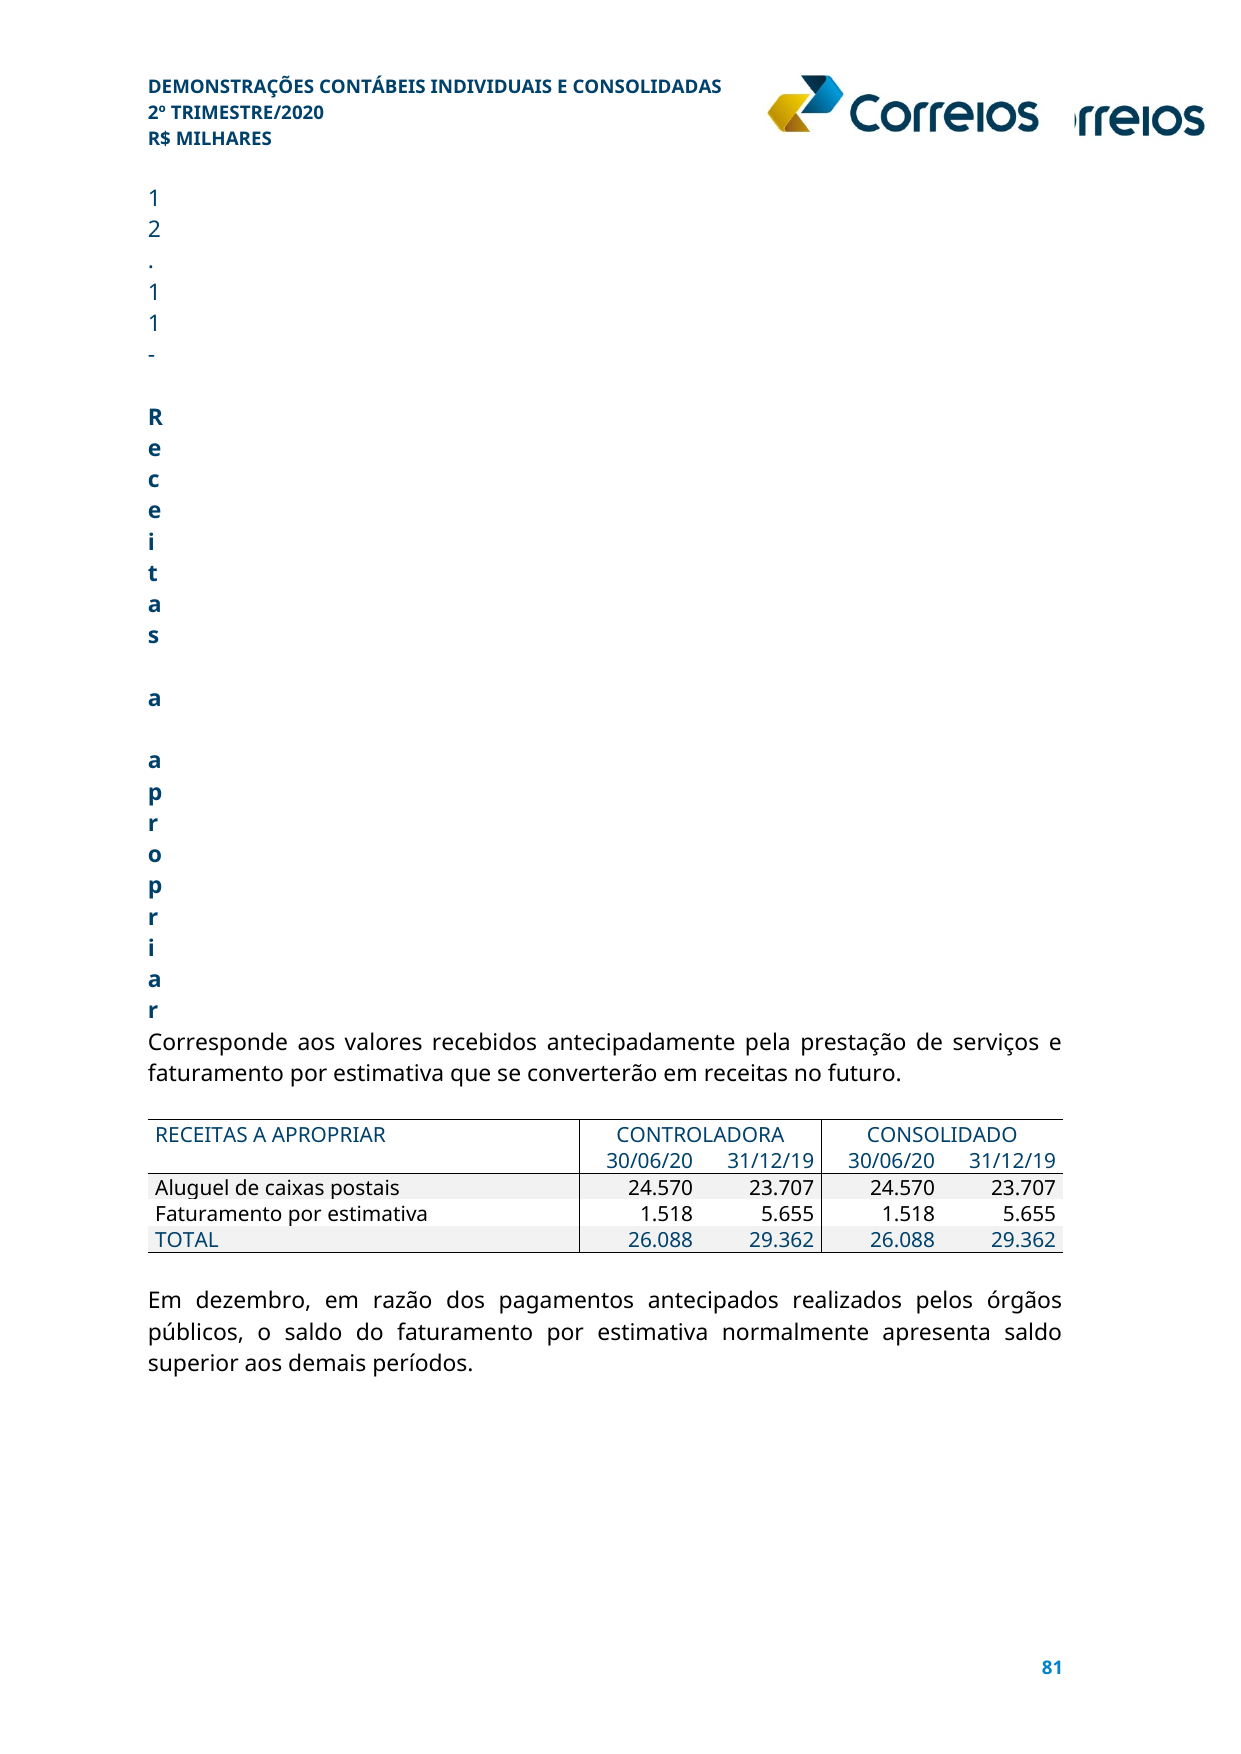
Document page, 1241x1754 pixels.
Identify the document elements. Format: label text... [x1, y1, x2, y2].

table_cell [148, 1146, 515, 1172]
text Corresponde aos valores recebidos antecipadamente pela prestação de serviços e faturamento por estimativa que se converterão em receitas no futuro. [148, 182, 1063, 1088]
table_cell 1.518 [822, 1199, 942, 1226]
table_cell TOTAL [148, 1226, 515, 1252]
table_cell 24.570 [822, 1174, 942, 1199]
table_cell 23.707 [942, 1174, 1063, 1199]
table_cell 31/12/19 [942, 1146, 1063, 1172]
table_cell 30/06/20 [822, 1146, 942, 1172]
table_header CONSOLIDADO [822, 1120, 1063, 1146]
table_cell 30/06/20 [580, 1146, 700, 1172]
table_cell [515, 1174, 579, 1199]
table_cell [515, 1226, 579, 1252]
table_cell 24.570 [580, 1174, 700, 1199]
table_header CONTROLADORA [580, 1120, 821, 1146]
text Em dezembro, em razão dos pagamentos antecipados realizados pelos órgãos públicos, o saldo do faturamento por estimativa normalmente apresenta saldo superior aos demais períodos. [148, 1284, 1063, 1378]
table_header [515, 1120, 579, 1146]
table_cell 1.518 [580, 1199, 700, 1226]
table_cell 31/12/19 [700, 1146, 821, 1172]
table_cell 26.088 [822, 1226, 942, 1252]
table_cell 26.088 [580, 1226, 700, 1252]
table_cell 23.707 [700, 1174, 821, 1199]
table_cell 29.362 [942, 1226, 1063, 1252]
table_cell Faturamento por estimativa [148, 1199, 515, 1226]
table_cell 5.655 [942, 1199, 1063, 1226]
table_cell [515, 1199, 579, 1226]
table_cell [515, 1146, 579, 1172]
table_cell 29.362 [700, 1226, 821, 1252]
table_cell 5.655 [700, 1199, 821, 1226]
table_cell Aluguel de caixas postais [148, 1174, 515, 1199]
table_header RECEITAS A APROPRIAR [148, 1120, 515, 1146]
